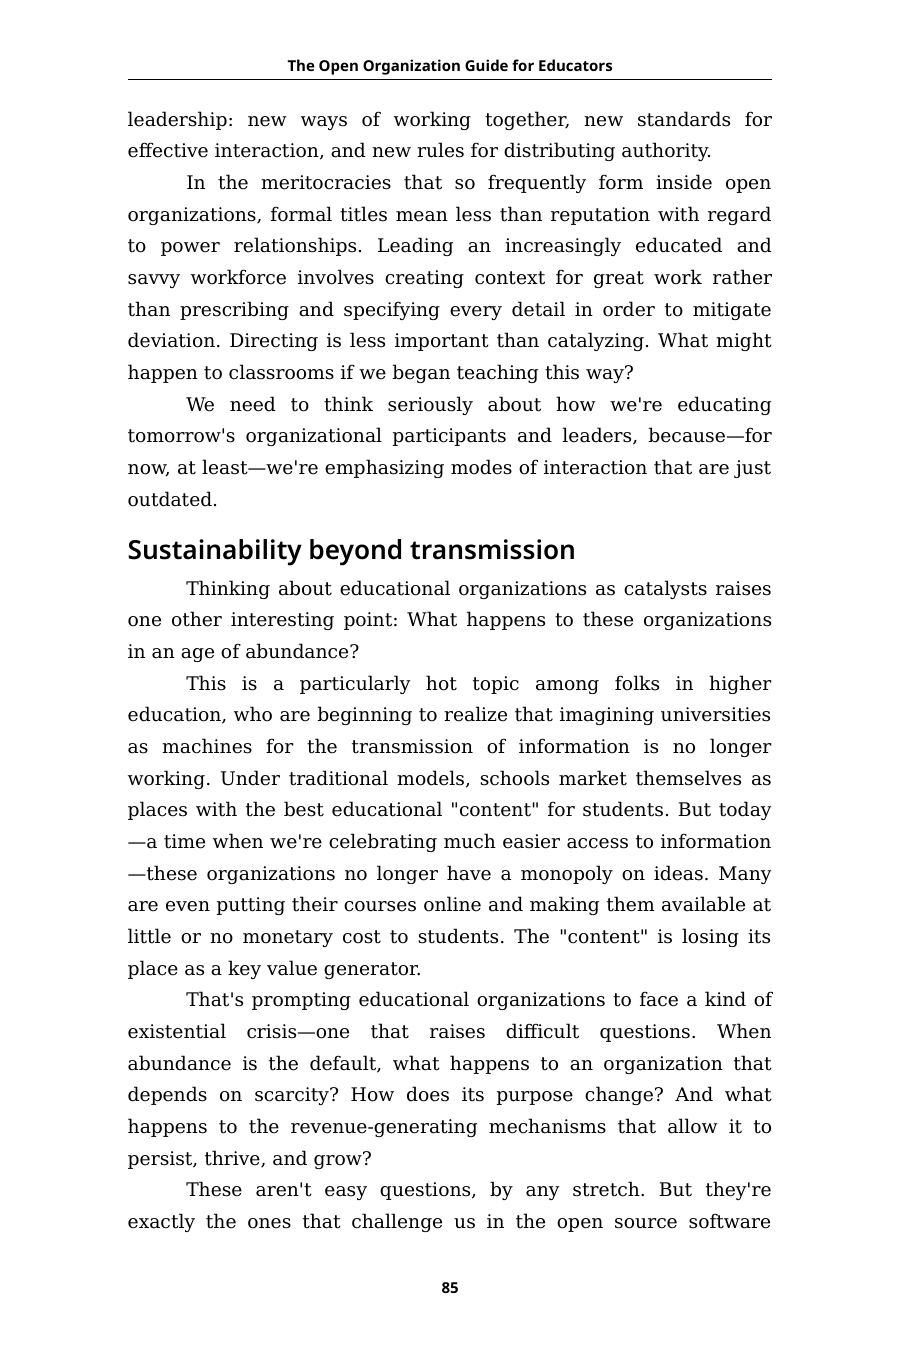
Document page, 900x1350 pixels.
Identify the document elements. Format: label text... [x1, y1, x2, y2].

text Thinking about educational organizations as catalysts raises one other interesting point: What happens to these organizations in an age of abundance? [127, 578, 772, 663]
text This is a particularly hot topic among folks in higher education, who are beginning to realize that imagining universities as machines for the transmission of information is no longer working. Under traditional models, schools market themselves as places with the best educational "content" for students. But today—a time when we're celebrating much easier access to information—these organizations no longer have a monopoly on ideas. Many are even putting their courses online and making them available at little or no monetary cost to students. The "content" is losing its place as a key value generator. [127, 673, 772, 980]
text We need to think seriously about how we're educating tomorrow's organizational participants and leaders, because—for now, at least—we're emphasizing modes of interaction that are just outdated. [127, 394, 772, 511]
text leadership: new ways of working together, new standards for effective interaction, and new rules for distributing authority. [127, 109, 772, 162]
subtitle Sustainability beyond transmission [127, 535, 772, 565]
text That's prompting educational organizations to face a kind of existential crisis—one that raises difficult questions. When abundance is the default, what happens to an organization that depends on scarcity? How does its purpose change? And what happens to the revenue-generating mechanisms that allow it to persist, thrive, and grow? [127, 989, 772, 1170]
text In the meritocracies that so frequently form inside open organizations, formal titles mean less than reputation with regard to power relationships. Leading an increasingly educated and savvy workforce involves creating context for great work rather than prescribing and specifying every detail in order to mitigate deviation. Directing is less important than catalyzing. What might happen to classrooms if we began teaching this way? [127, 172, 772, 384]
text These aren't easy questions, by any stretch. But they're exactly the ones that challenge us in the open source software [127, 1179, 772, 1233]
